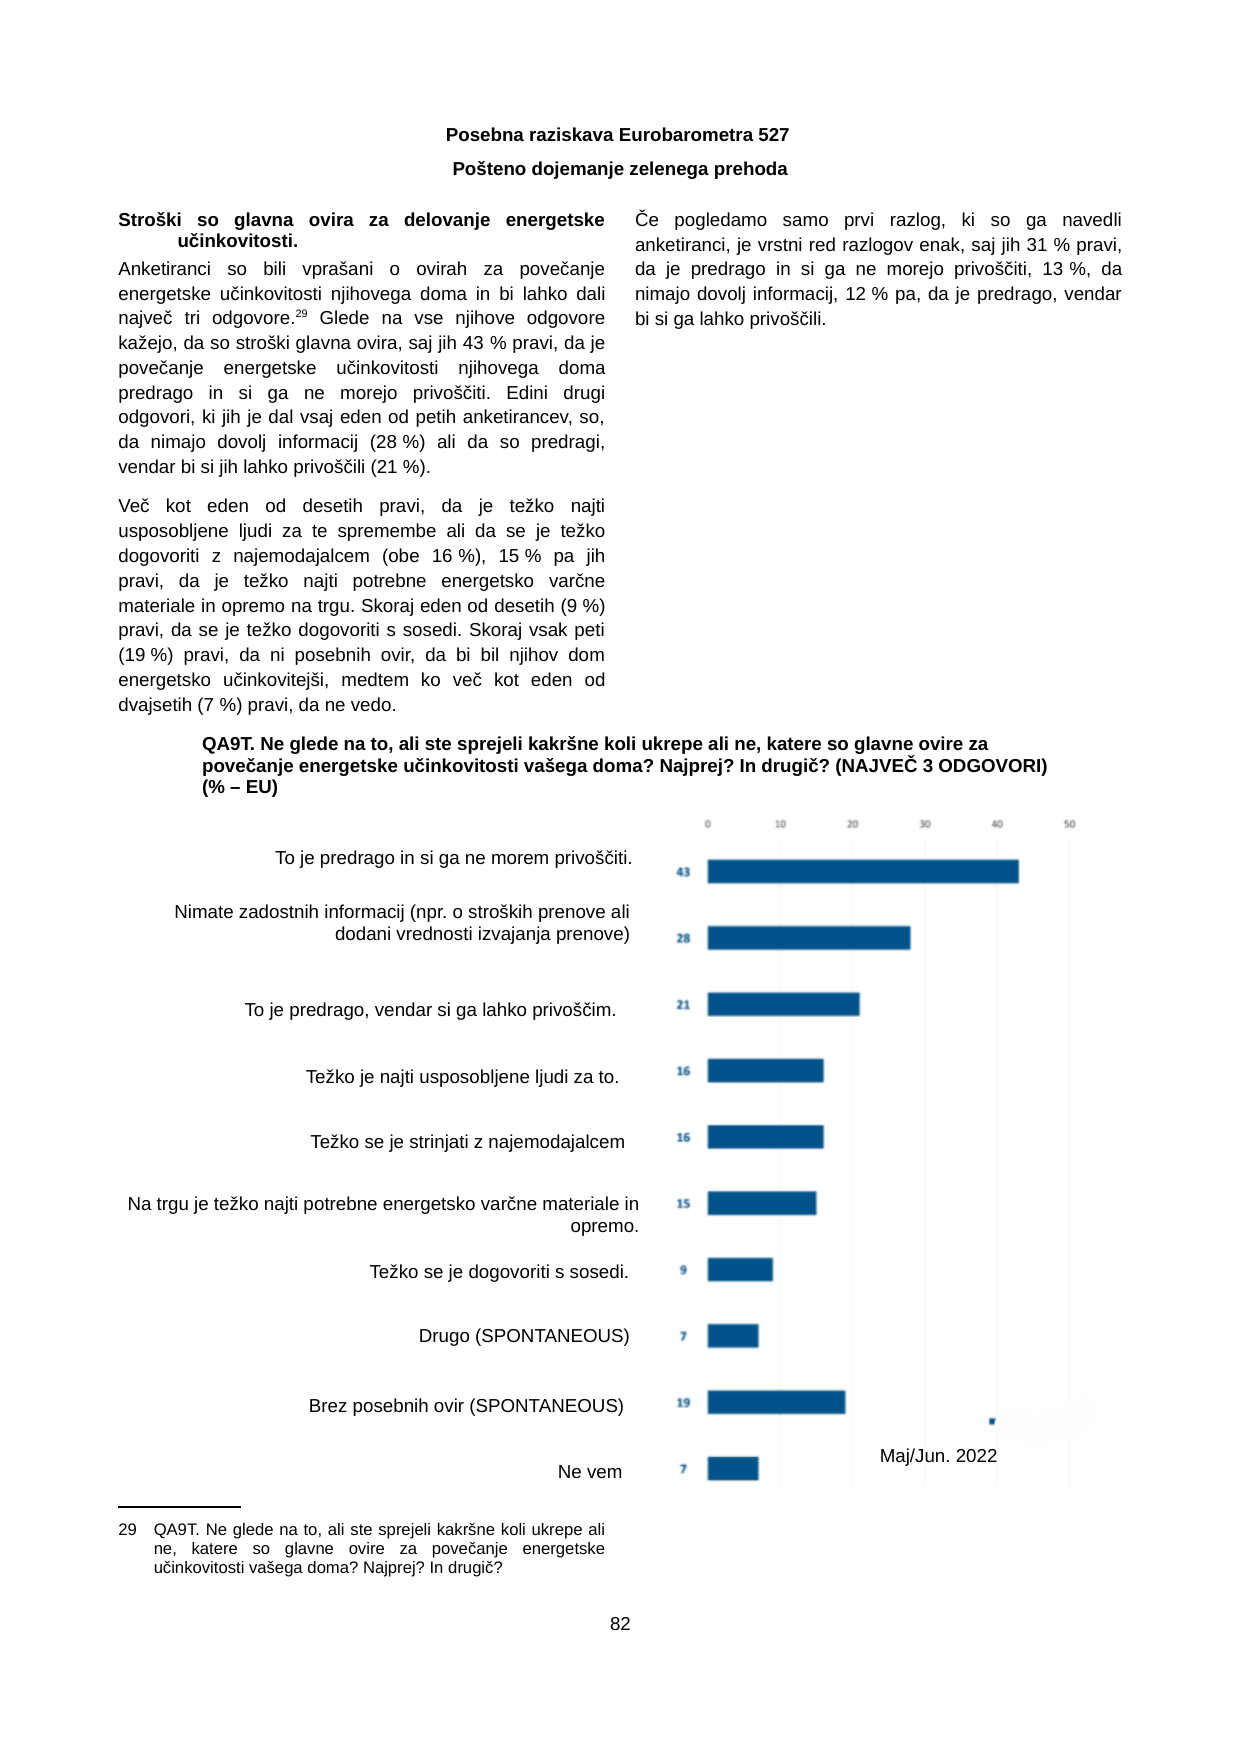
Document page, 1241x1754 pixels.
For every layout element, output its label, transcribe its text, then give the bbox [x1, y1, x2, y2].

text Če pogledamo samo prvi razlog, ki so ga navedli anketiranci, je vrstni red razlogov enak, saj jih 31 % pravi, da je predrago in si ga ne morejo privoščiti, 13 %, da nimajo dovolj informacij, 12 % pa, da je predrago, vendar bi si ga lahko privoščili. [635, 208, 1122, 329]
text Stroški so glavna ovira za delovanje energetske učinkovitosti. [118, 208, 605, 252]
picture [662, 804, 1095, 1487]
text Več kot eden od desetih pravi, da je težko najti usposobljene ljudi za te spremembe ali da se je težko dogovoriti z najemodajalcem (obe 16 %), 15 % pa jih pravi, da je težko najti potrebne energetsko varčne materiale in opremo na trgu. Skoraj eden od desetih (9 %) pravi, da se je težko dogovoriti s sosedi. Skoraj vsak peti (19 %) pravi, da ni posebnih ovir, da bi bil njihov dom energetsko učinkovitejši, medtem ko več kot eden od dvajsetih (7 %) pravi, da ne vedo. [118, 495, 605, 715]
text QA9T. Ne glede na to, ali ste sprejeli kakršne koli ukrepe ali ne, katere so glavne ovire za povečanje energetske učinkovitosti vašega doma? Najprej? In drugič? [118, 1519, 605, 1577]
text Anketiranci so bili vprašani o ovirah za povečanje energetske učinkovitosti njihovega doma in bi lahko dali največ tri odgovore. Glede na vse njihove odgovore kažejo, da so stroški glavna ovira, saj jih 43 % pravi, da je povečanje energetske učinkovitosti njihovega doma predrago in si ga ne morejo privoščiti. Edini drugi odgovori, ki jih je dal vsaj eden od petih anketirancev, so, da nimajo dovolj informacij (28 %) ali da so predragi, vendar bi si jih lahko privoščili (21 %). [118, 258, 605, 477]
